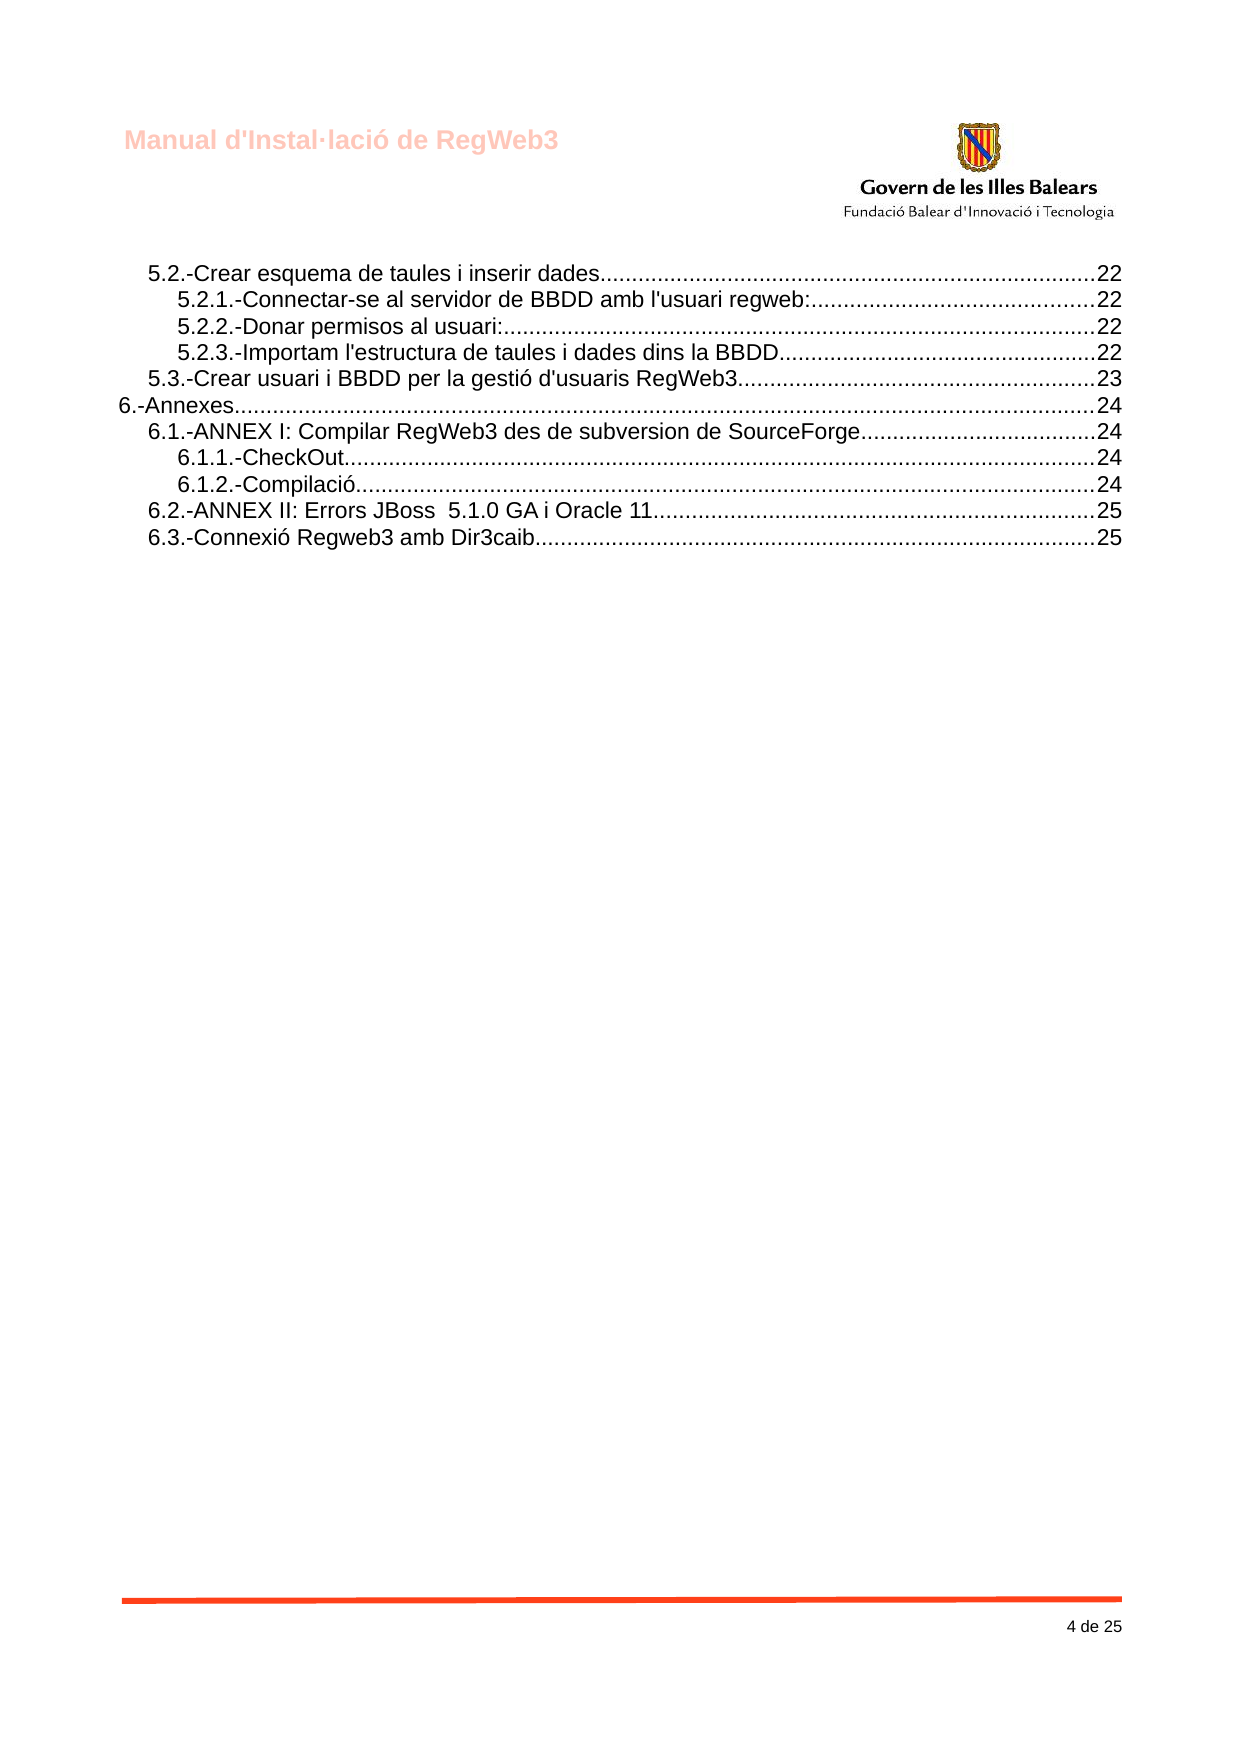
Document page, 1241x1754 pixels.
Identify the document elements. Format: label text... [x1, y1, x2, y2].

text 6.1.-ANNEX I: Compilar RegWeb3 des de subversion de SourceForge 24 [148, 418, 1122, 444]
text 6.3.-Connexió Regweb3 amb Dir3caib 25 [148, 523, 1122, 550]
text 5.2.-Crear esquema de taules i inserir dades 22 [148, 260, 1122, 286]
text 6.1.1.-CheckOut 24 [177, 444, 1122, 471]
text 5.2.2.-Donar permisos al usuari: 22 [177, 313, 1122, 339]
text 6.2.-ANNEX II: Errors JBoss 5.1.0 GA i Oracle 11 25 [148, 497, 1122, 523]
text 5.3.-Crear usuari i BBDD per la gestió d'usuaris RegWeb3. 23 [148, 365, 1122, 392]
text 5.2.3.-Importam l'estructura de taules i dades dins la BBDD 22 [177, 339, 1122, 365]
text 6.-Annexes 24 [118, 392, 1122, 418]
text 6.1.2.-Compilació 24 [177, 471, 1122, 497]
text 5.2.1.-Connectar-se al servidor de BBDD amb l'usuari regweb: 22 [177, 286, 1122, 313]
picture [840, 123, 1117, 220]
